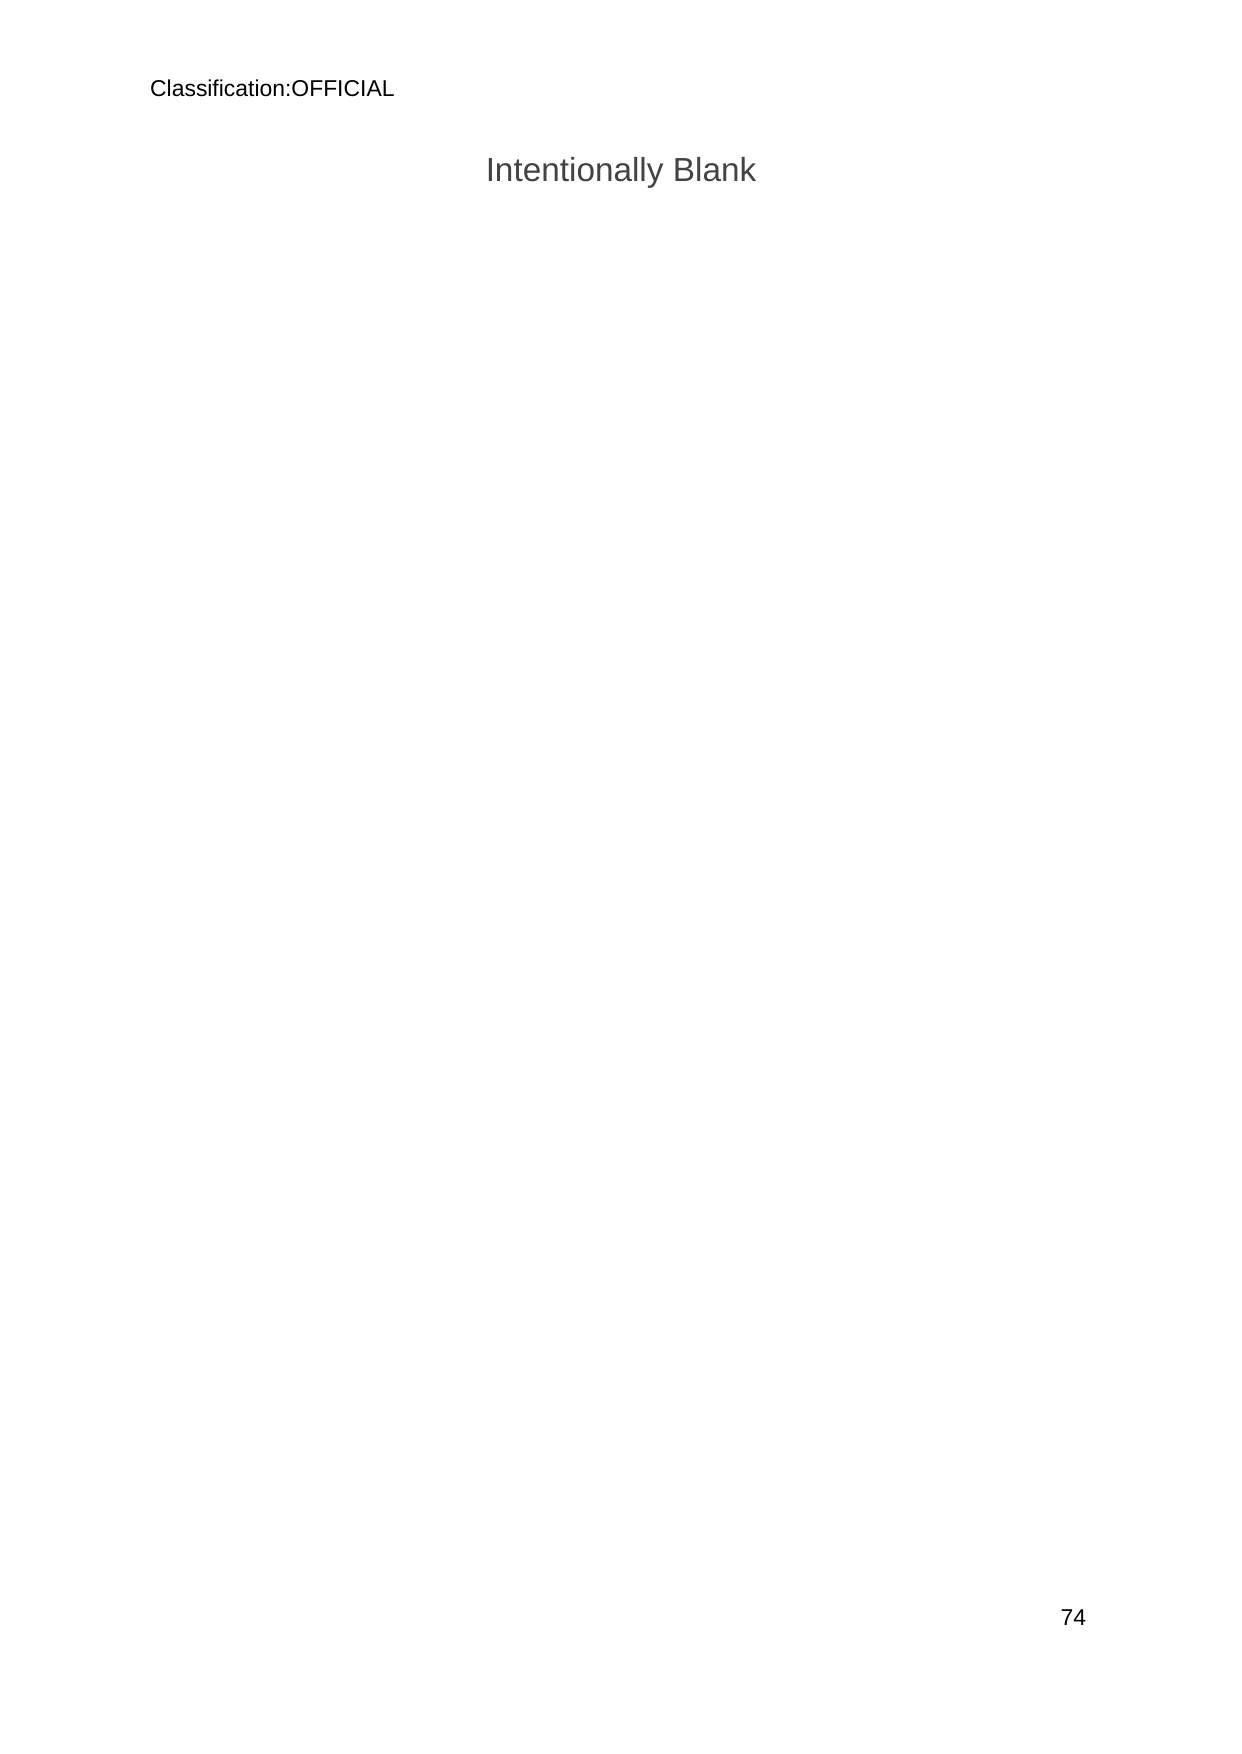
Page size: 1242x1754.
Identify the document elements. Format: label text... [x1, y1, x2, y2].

subtitle Intentionally Blank [150, 150, 1092, 188]
